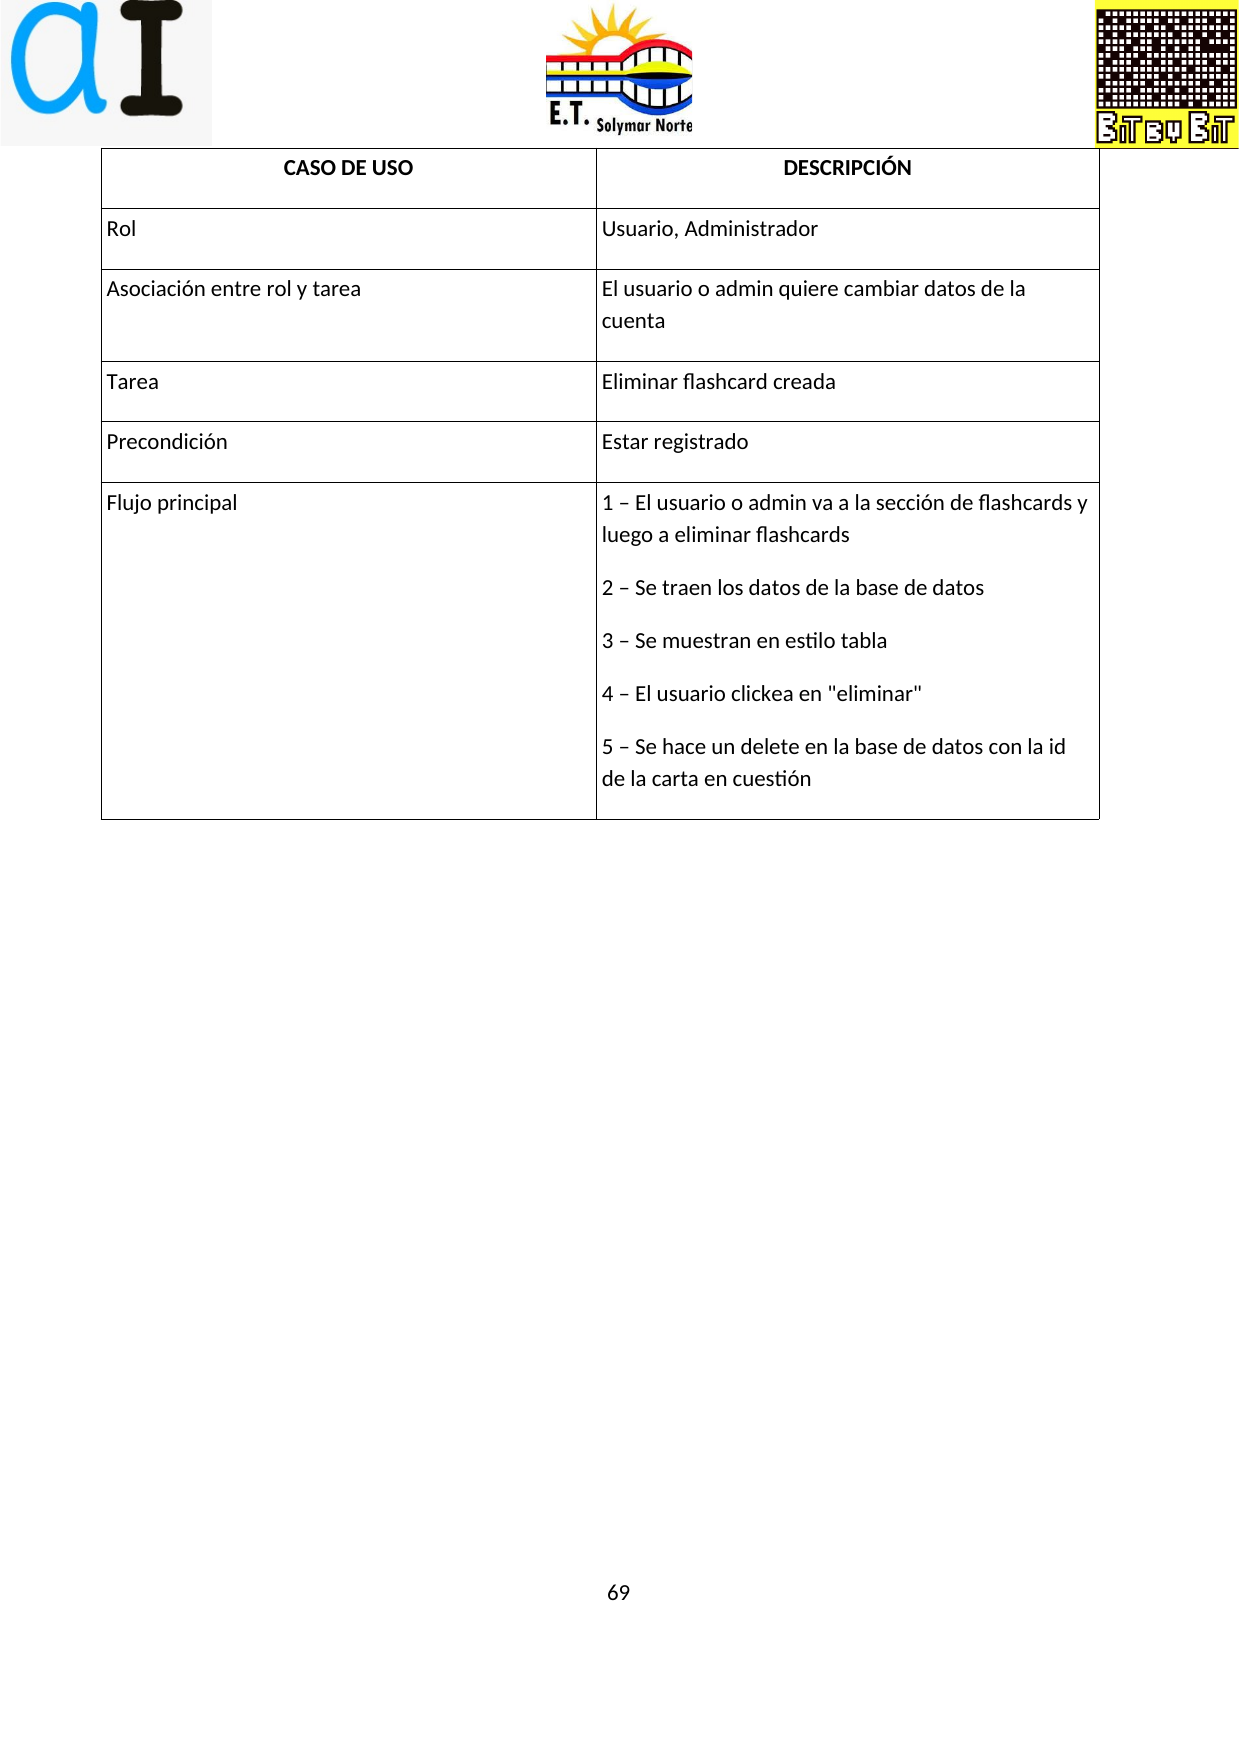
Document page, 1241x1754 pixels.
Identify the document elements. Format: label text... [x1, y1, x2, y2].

table_cell Flujo principal [102, 483, 596, 819]
table_cell Estar registrado [597, 422, 1099, 482]
table_cell El usuario o admin quiere cambiar datos de la cuenta [597, 270, 1099, 361]
table_cell Tarea [102, 362, 596, 421]
table_header CASO DE USO [102, 149, 596, 208]
table_cell Usuario, Administrador [597, 209, 1099, 268]
table_cell Rol [102, 209, 596, 268]
table_cell Precondición [102, 422, 596, 482]
picture [0, 0, 212, 146]
picture [1094, 0, 1239, 149]
table_cell 1 – El usuario o admin va a la sección de flashcards y luego a eliminar flashcards 2 – Se traen los datos de la base de datos 3 – Se muestran en estilo tabla 4 – El usuario clickea en "eliminar" 5 – Se hace un delete en la base de datos con la id de la carta en cuestión [597, 483, 1099, 819]
table_header DESCRIPCIÓN [597, 149, 1099, 208]
table_cell Eliminar flashcard creada [597, 362, 1099, 421]
table_cell Asociación entre rol y tarea [102, 270, 596, 361]
picture [546, 0, 693, 146]
